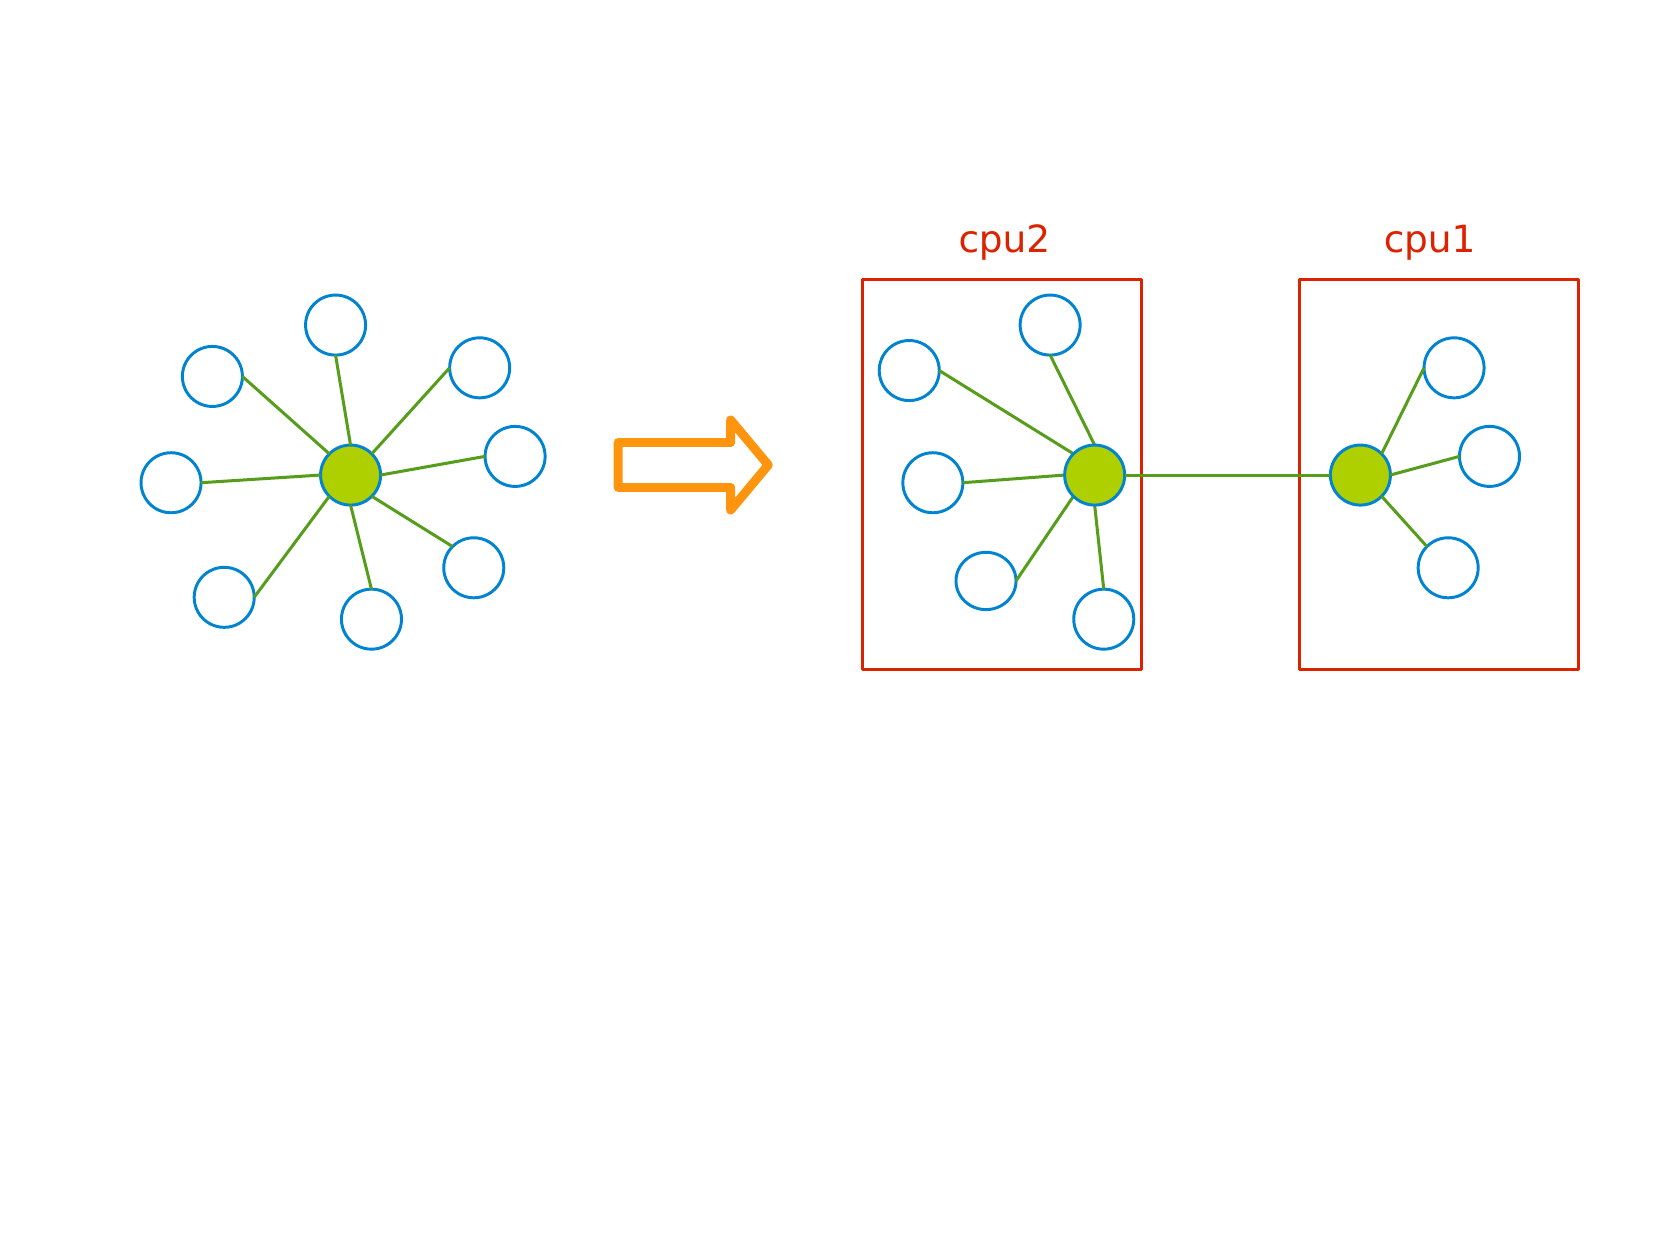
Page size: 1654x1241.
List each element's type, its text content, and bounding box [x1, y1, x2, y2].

text_box [320, 445, 381, 505]
text_box cpu2 [943, 210, 1139, 269]
text_box cpu1 [1369, 210, 1565, 269]
text_box [1064, 445, 1125, 506]
text_box [1330, 445, 1391, 506]
